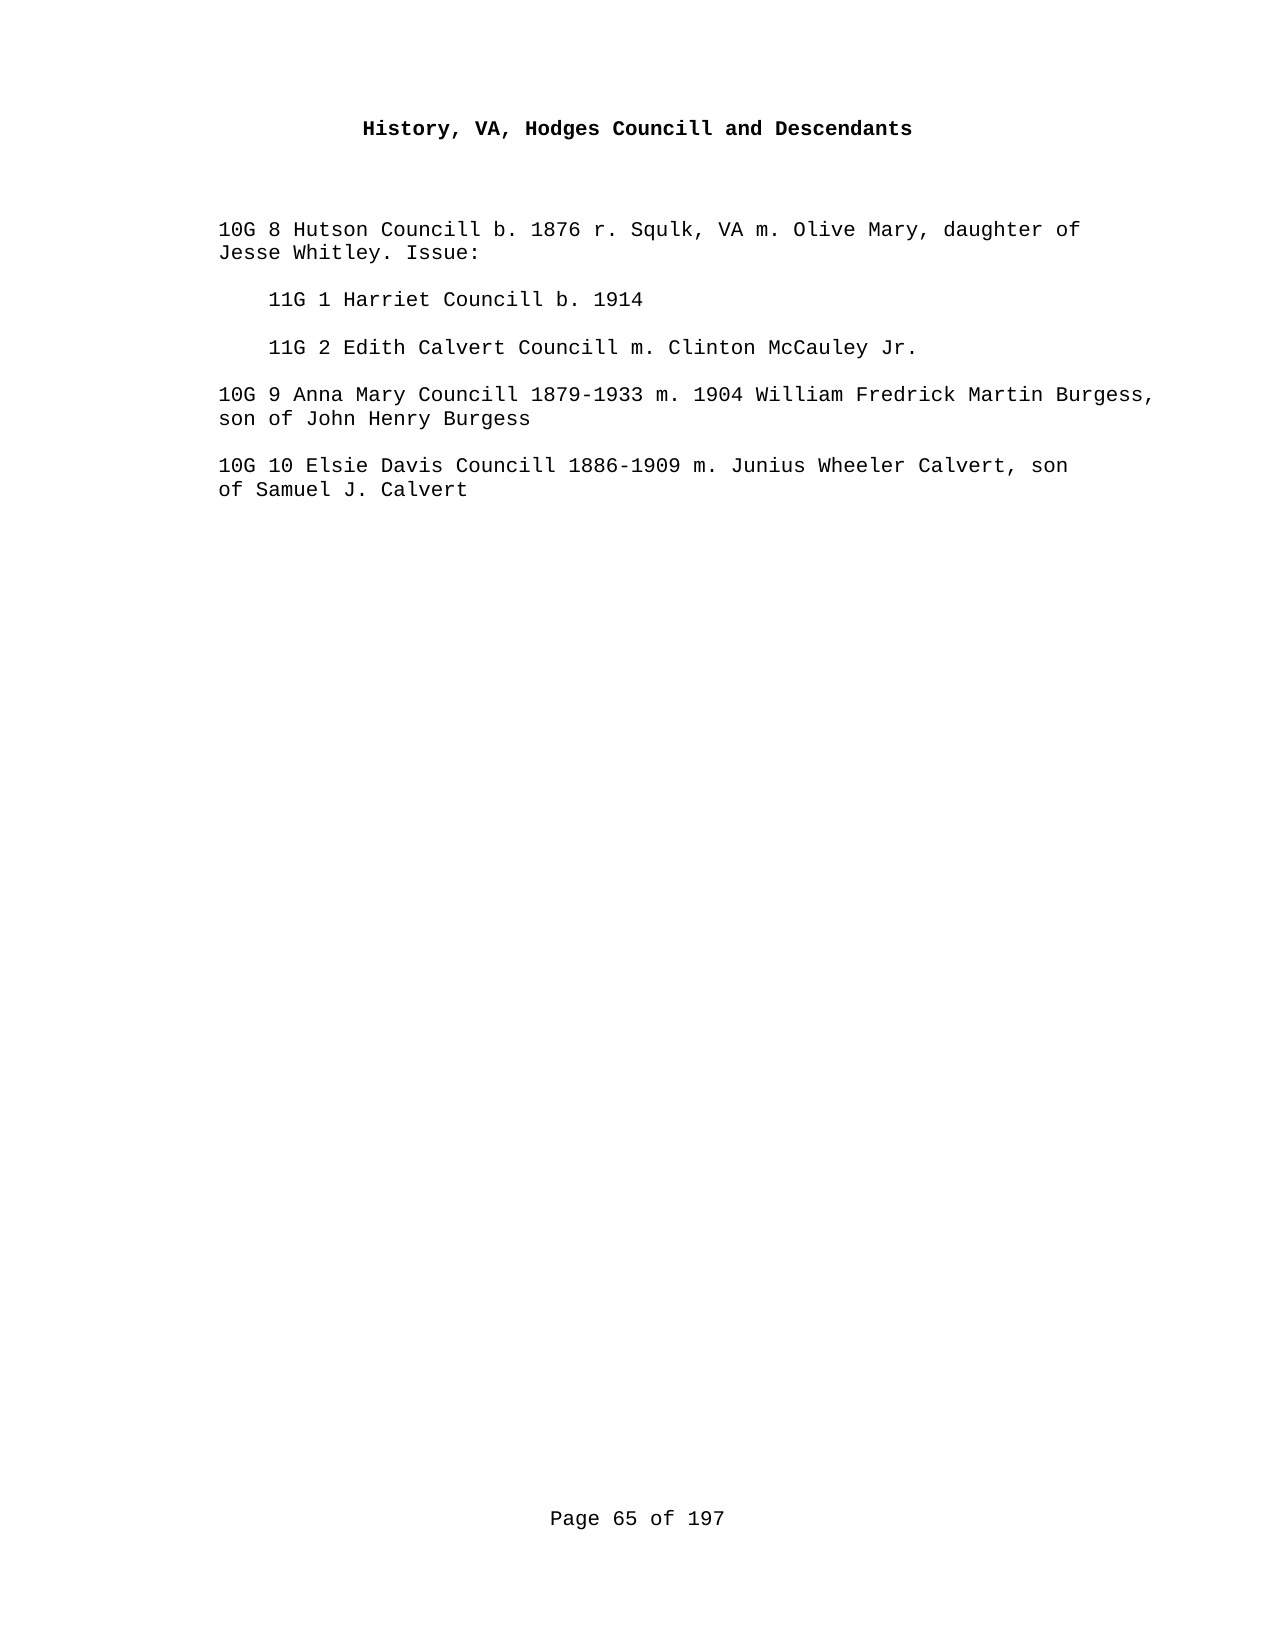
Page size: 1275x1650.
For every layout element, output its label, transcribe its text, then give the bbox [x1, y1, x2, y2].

text 11G 1 Harriet Councill b. 1914 [118, 289, 1157, 313]
text son of John Henry Burgess [118, 408, 1157, 431]
text 11G 2 Edith Calvert Councill m. Clinton McCauley Jr. [118, 337, 1157, 360]
text 10G 8 Hutson Councill b. 1876 r. Squlk, VA m. Olive Mary, daughter of [118, 218, 1157, 242]
text of Samuel J. Calvert [118, 479, 1157, 502]
text 10G 10 Elsie Davis Councill 1886-1909 m. Junius Wheeler Calvert, son [118, 455, 1157, 479]
text 10G 9 Anna Mary Councill 1879-1933 m. 1904 William Fredrick Martin Burgess, [118, 384, 1157, 408]
text Jesse Whitley. Issue: [118, 242, 1157, 266]
